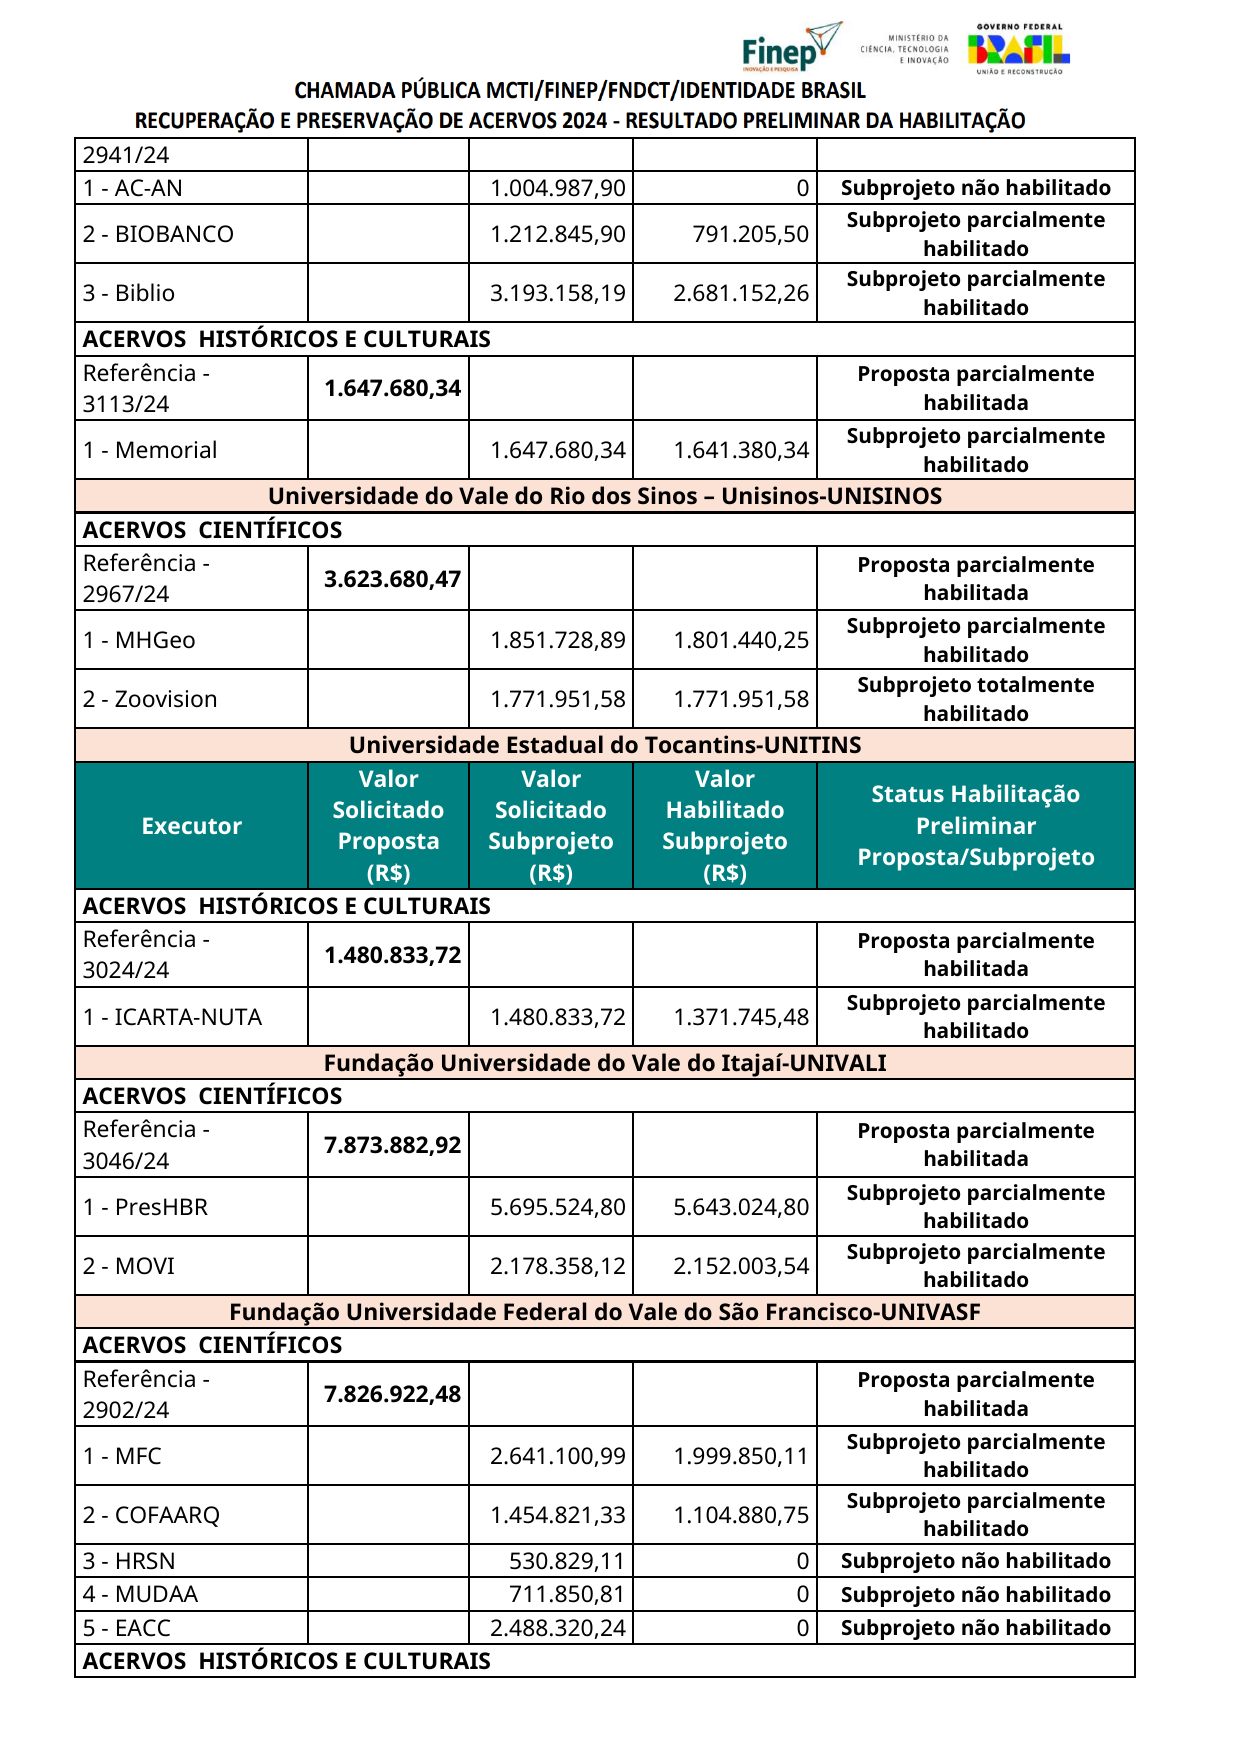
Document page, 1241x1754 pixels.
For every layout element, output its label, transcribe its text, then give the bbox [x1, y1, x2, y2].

table_cell 1.004.987,90 [470, 172, 632, 203]
table_cell Referência - 3113/24 [76, 357, 307, 419]
table_cell Subprojeto não habilitado [818, 1545, 1134, 1576]
table_cell [309, 1545, 468, 1576]
table_cell 1 - AC-AN [76, 172, 307, 203]
table_cell Referência - 3046/24 [76, 1113, 307, 1176]
table_cell [309, 1178, 468, 1235]
table_cell 1.647.680,34 [470, 421, 632, 478]
table_cell 1 - MHGeo [76, 611, 307, 668]
table_cell ACERVOS HISTÓRICOS E CULTURAIS [76, 890, 1134, 921]
table_cell Subprojeto não habilitado [818, 172, 1134, 203]
table_cell [634, 357, 816, 419]
table_cell 1.104.880,75 [634, 1486, 816, 1543]
table_cell 1 - MFC [76, 1427, 307, 1484]
table_cell Referência - 3024/24 [76, 923, 307, 986]
table_cell [309, 264, 468, 321]
table_cell 530.829,11 [470, 1545, 632, 1576]
table_cell [309, 670, 468, 727]
table_cell Proposta parcialmente habilitada [818, 1113, 1134, 1176]
table_cell [634, 547, 816, 609]
table_cell [309, 205, 468, 262]
table_cell 5 - EACC [76, 1612, 307, 1643]
table_cell [309, 1237, 468, 1294]
table_cell 1.454.821,33 [470, 1486, 632, 1543]
table_cell Subprojeto parcialmente habilitado [818, 421, 1134, 478]
table_cell Subprojeto parcialmente habilitado [818, 1486, 1134, 1543]
table_cell Universidade Estadual do Tocantins-UNITINS [76, 729, 1134, 761]
table_cell 2.152.003,54 [634, 1237, 816, 1294]
table_cell 0 [634, 1545, 816, 1576]
table_cell [634, 139, 816, 170]
table_cell [470, 1113, 632, 1176]
table_cell 0 [634, 172, 816, 203]
table_cell 5.643.024,80 [634, 1178, 816, 1235]
table_cell 791.205,50 [634, 205, 816, 262]
table_cell Universidade do Vale do Rio dos Sinos – Unisinos-UNISINOS [76, 480, 1134, 511]
table_cell Executor [76, 763, 307, 888]
table_cell 1 - PresHBR [76, 1178, 307, 1235]
table_cell [470, 923, 632, 986]
table_cell 7.873.882,92 [309, 1113, 468, 1176]
table_cell 711.850,81 [470, 1578, 632, 1609]
table_cell Subprojeto não habilitado [818, 1578, 1134, 1609]
table_cell 1 - Memorial [76, 421, 307, 478]
table_cell [470, 139, 632, 170]
table_cell 3 - Biblio [76, 264, 307, 321]
table_cell [470, 547, 632, 609]
table_cell 1.212.845,90 [470, 205, 632, 262]
table_cell Subprojeto parcialmente habilitado [818, 264, 1134, 321]
table_cell ACERVOS HISTÓRICOS E CULTURAIS [76, 323, 1134, 354]
table_cell - 2941/24 [76, 139, 307, 170]
table_cell [634, 1363, 816, 1425]
table_cell Subprojeto parcialmente habilitado [818, 611, 1134, 668]
table_cell 1.641.380,34 [634, 421, 816, 478]
table_cell Valor Habilitado Subprojeto (R$) [634, 763, 816, 888]
table_cell [470, 357, 632, 419]
table_cell 1.647.680,34 [309, 357, 468, 419]
table_cell Subprojeto totalmente habilitado [818, 670, 1134, 727]
table_cell Valor Solicitado Subprojeto (R$) [470, 763, 632, 888]
table_cell Referência - 2902/24 [76, 1363, 307, 1425]
table_cell [309, 1427, 468, 1484]
table_cell Subprojeto parcialmente habilitado [818, 1427, 1134, 1484]
table_cell 4 - MUDAA [76, 1578, 307, 1609]
table_cell 3.623.680,47 [309, 547, 468, 609]
table_cell 1.771.951,58 [470, 670, 632, 727]
table_cell 2.641.100,99 [470, 1427, 632, 1484]
table_cell 0 [634, 1612, 816, 1643]
table_cell 1.480.833,72 [309, 923, 468, 986]
table_cell ACERVOS HISTÓRICOS E CULTURAIS [76, 1645, 1134, 1676]
table_cell Proposta parcialmente habilitada [818, 923, 1134, 986]
table_cell 1.480.833,72 [470, 988, 632, 1044]
table_cell 1.801.440,25 [634, 611, 816, 668]
table_cell Subprojeto parcialmente habilitado [818, 1178, 1134, 1235]
table_cell 3 - HRSN [76, 1545, 307, 1576]
table_cell 1.371.745,48 [634, 988, 816, 1044]
table_cell [634, 1113, 816, 1176]
table_cell [309, 1578, 468, 1609]
table_cell [309, 172, 468, 203]
table_cell [309, 611, 468, 668]
table_cell Subprojeto parcialmente habilitado [818, 1237, 1134, 1294]
table_cell 2 - MOVI [76, 1237, 307, 1294]
table_cell Subprojeto parcialmente habilitado [818, 988, 1134, 1044]
table_cell 2 - BIOBANCO [76, 205, 307, 262]
table_cell [309, 421, 468, 478]
table_cell 2.681.152,26 [634, 264, 816, 321]
table_cell 2 - COFAARQ [76, 1486, 307, 1543]
table_cell Status Habilitação Preliminar Proposta/Subprojeto [818, 763, 1134, 888]
table_cell Fundação Universidade do Vale do Itajaí-UNIVALI [76, 1047, 1134, 1078]
table_cell 1.999.850,11 [634, 1427, 816, 1484]
table_cell Fundação Universidade Federal do Vale do São Francisco-UNIVASF [76, 1296, 1134, 1327]
table_cell Proposta parcialmente habilitada [818, 1363, 1134, 1425]
table_cell 2 - Zoovision [76, 670, 307, 727]
table_cell ACERVOS CIENTÍFICOS [76, 514, 1134, 545]
table_cell [634, 923, 816, 986]
table_cell Subprojeto parcialmente habilitado [818, 205, 1134, 262]
table_cell [818, 139, 1134, 170]
table_cell ACERVOS CIENTÍFICOS [76, 1080, 1134, 1111]
table_cell 7.826.922,48 [309, 1363, 468, 1425]
table_cell Subprojeto não habilitado [818, 1612, 1134, 1643]
table_cell 2.488.320,24 [470, 1612, 632, 1643]
table_cell Proposta parcialmente habilitada [818, 547, 1134, 609]
table_cell [309, 139, 468, 170]
table_cell [309, 1612, 468, 1643]
table_cell 5.695.524,80 [470, 1178, 632, 1235]
table_cell Valor Solicitado Proposta (R$) [309, 763, 468, 888]
table_cell 1.771.951,58 [634, 670, 816, 727]
table_cell 1 - ICARTA-NUTA [76, 988, 307, 1044]
table_cell [470, 1363, 632, 1425]
table_cell [309, 1486, 468, 1543]
table_cell 0 [634, 1578, 816, 1609]
table_cell 2.178.358,12 [470, 1237, 632, 1294]
table_cell 1.851.728,89 [470, 611, 632, 668]
table_cell [309, 988, 468, 1044]
table_cell 3.193.158,19 [470, 264, 632, 321]
table_cell Proposta parcialmente habilitada [818, 357, 1134, 419]
table_cell Referência - 2967/24 [76, 547, 307, 609]
table_cell ACERVOS CIENTÍFICOS [76, 1329, 1134, 1360]
